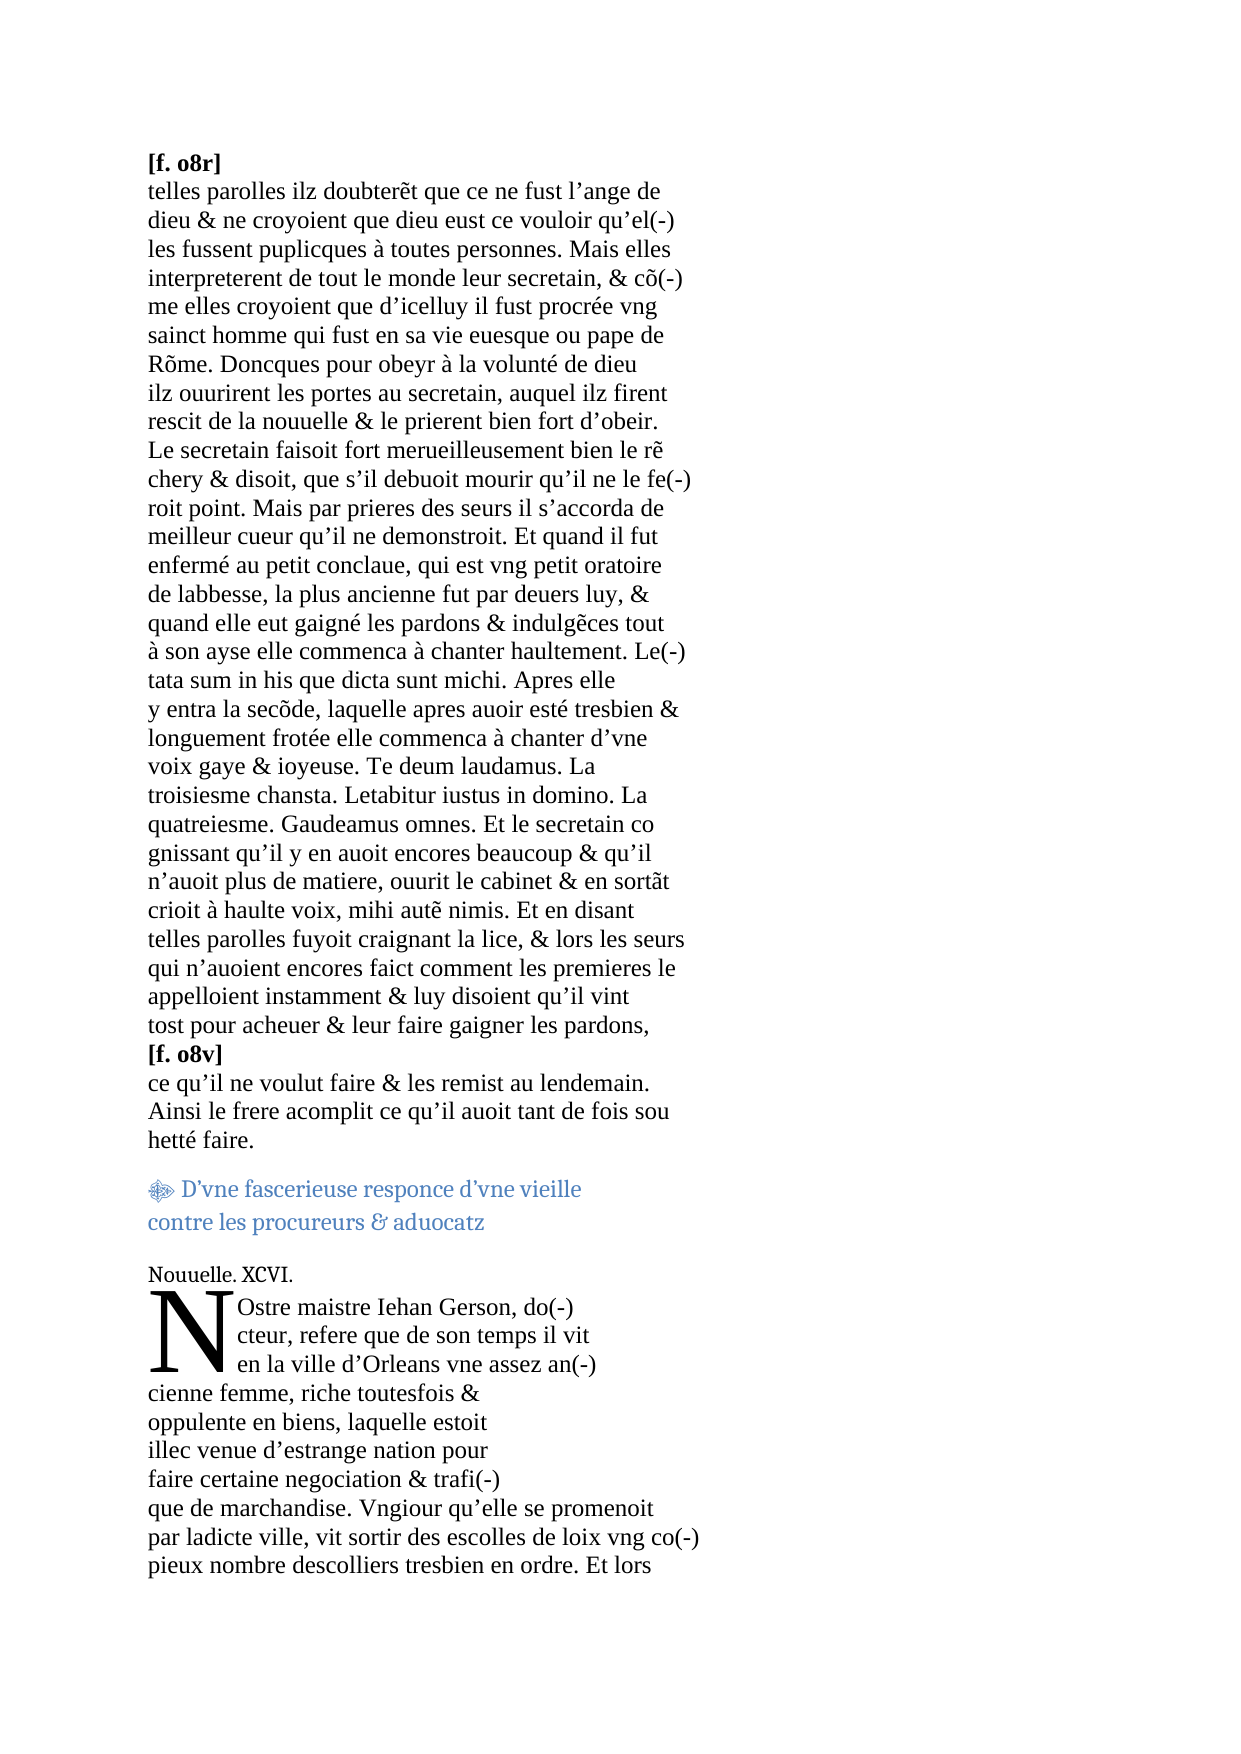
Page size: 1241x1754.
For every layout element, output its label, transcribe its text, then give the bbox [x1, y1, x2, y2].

text NOstre maistre Iehan Gerson, do(-) cteur, refere que de son temps il vit en la ville d’Orleans vne assez an(-) cienne femme, riche toutesfois & oppulente en biens, laquelle estoit illec venue d’estrange nation pour faire certaine negociation & trafi(-) que de marchandise. Vngiour qu’elle se promenoit par ladicte ville, vit sortir des escolles de loix vng co(-) pieux nombre descolliers tresbien en ordre. Et lors [148, 1292, 1093, 1579]
text [f. o8r] telles parolles ilz doubterẽt que ce ne fust l’ange de dieu & ne croyoient que dieu eust ce vouloir qu’el(-) les fussent puplicques à toutes personnes. Mais elles interpreterent de tout le monde leur secretain, & cõ(-) me elles croyoient que d’icelluy il fust procrée vng sainct homme qui fust en sa vie euesque ou pape de Rõme. Doncques pour obeyr à la volunté de dieu ilz ouurirent les portes au secretain, auquel ilz firent rescit de la nouuelle & le prierent bien fort d’obeir. Le secretain faisoit fort merueilleusement bien le rẽ chery & disoit, que s’il debuoit mourir qu’il ne le fe(-) roit point. Mais par prieres des seurs il s’accorda de meilleur cueur qu’il ne demonstroit. Et quand il fut enfermé au petit conclaue, qui est vng petit oratoire de labbesse, la plus ancienne fut par deuers luy, & quand elle eut gaigné les pardons & indulgẽces tout à son ayse elle commenca à chanter haultement. Le(-) tata sum in his que dicta sunt michi. Apres elle y entra la secõde, laquelle apres auoir esté tresbien & longuement frotée elle commenca à chanter d’vne voix gaye & ioyeuse. Te deum laudamus. La troisiesme chansta. Letabitur iustus in domino. La quatreiesme. Gaudeamus omnes. Et le secretain co gnissant qu’il y en auoit encores beaucoup & qu’il n’auoit plus de matiere, ouurit le cabinet & en sortãt crioit à haulte voix, mihi autẽ nimis. Et en disant telles parolles fuyoit craignant la lice, & lors les seurs qui n’auoient encores faict comment les premieres le appelloient instamment & luy disoient qu’il vint tost pour acheuer & leur faire gaigner les pardons, [f. o8v] ce qu’il ne voulut faire & les remist au lendemain. Ainsi le frere acomplit ce qu’il auoit tant de fois sou hetté faire. [148, 148, 1093, 1154]
subtitle ❧ D’vne fascerieuse responce d’vne vieille contre les procureurs & aduocatz [148, 1175, 1093, 1236]
subtitle Nouuelle. XCVI. [148, 1262, 1093, 1288]
